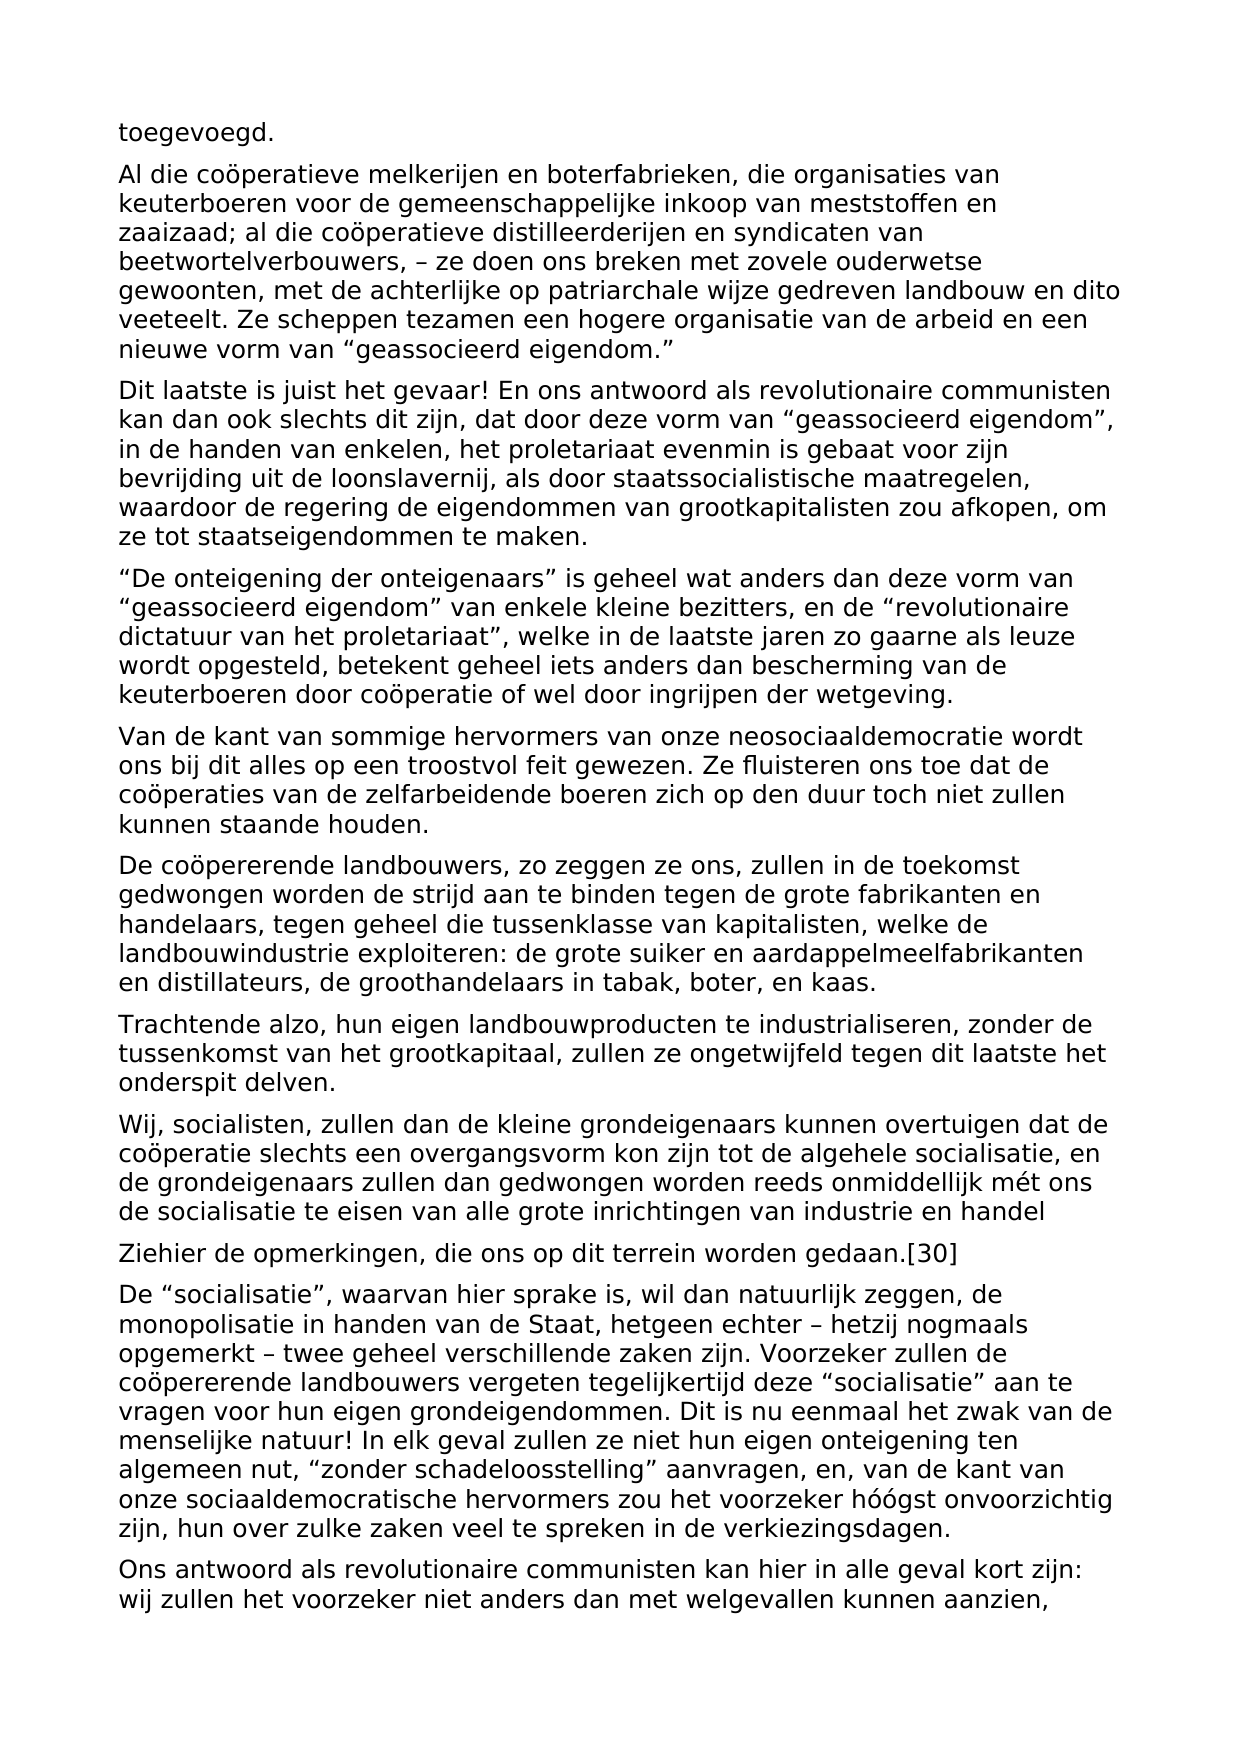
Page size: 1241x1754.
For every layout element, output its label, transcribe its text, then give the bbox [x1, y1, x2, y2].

text Ziehier de opmerkingen, die ons op dit terrein worden gedaan.[30] [118, 1239, 1122, 1268]
text Van de kant van sommige hervormers van onze neosociaaldemocratie wordt ons bij dit alles op een troostvol feit gewezen. Ze fluisteren ons toe dat de coöperaties van de zelfarbeidende boeren zich op den duur toch niet zullen kunnen staande houden. [118, 722, 1122, 839]
text Dit laatste is juist het gevaar! En ons antwoord als revolutionaire communisten kan dan ook slechts dit zijn, dat door deze vorm van “geassocieerd eigendom”, in de handen van enkelen, het proletariaat evenmin is gebaat voor zijn bevrijding uit de loonslavernij, als door staatssocialistische maatregelen, waardoor de regering de eigendommen van grootkapitalisten zou afkopen, om ze tot staatseigendommen te maken. [118, 376, 1122, 551]
text Al die coöperatieve melkerijen en boterfabrieken, die organisaties van keuterboeren voor de gemeenschappelijke inkoop van meststoffen en zaaizaad; al die coöperatieve distilleerderijen en syndicaten van beetwortelverbouwers, – ze doen ons breken met zovele ouderwetse gewoonten, met de achterlijke op patriarchale wijze gedreven landbouw en dito veeteelt. Ze scheppen tezamen een hogere organisatie van de arbeid en een nieuwe vorm van “geassocieerd eigendom.” [118, 160, 1122, 364]
text Ons antwoord als revolutionaire communisten kan hier in alle geval kort zijn: wij zullen het voorzeker niet anders dan met welgevallen kunnen aanzien, [118, 1556, 1122, 1614]
text Trachtende alzo, hun eigen landbouwproducten te industrialiseren, zonder de tussenkomst van het grootkapitaal, zullen ze ongetwijfeld tegen dit laatste het onderspit delven. [118, 1010, 1122, 1097]
text Wij, socialisten, zullen dan de kleine grondeigenaars kunnen overtuigen dat de coöperatie slechts een overgangsvorm kon zijn tot de algehele socialisatie, en de grondeigenaars zullen dan gedwongen worden reeds onmiddellijk mét ons de socialisatie te eisen van alle grote inrichtingen van industrie en handel [118, 1110, 1122, 1226]
text De “socialisatie”, waarvan hier sprake is, wil dan natuurlijk zeggen, de monopolisatie in handen van de Staat, hetgeen echter – hetzij nogmaals opgemerkt – twee geheel verschillende zaken zijn. Voorzeker zullen de coöpererende landbouwers vergeten tegelijkertijd deze “socialisatie” aan te vragen voor hun eigen grondeigendommen. Dit is nu eenmaal het zwak van de menselijke natuur! In elk geval zullen ze niet hun eigen onteigening ten algemeen nut, “zonder schadeloosstelling” aanvragen, en, van de kant van onze sociaaldemocratische hervormers zou het voorzeker hóógst onvoorzichtig zijn, hun over zulke zaken veel te spreken in de verkiezingsdagen. [118, 1281, 1122, 1543]
text “De onteigening der onteigenaars” is geheel wat anders dan deze vorm van “geassocieerd eigendom” van enkele kleine bezitters, en de “revolutionaire dictatuur van het proletariaat”, welke in de laatste jaren zo gaarne als leuze wordt opgesteld, betekent geheel iets anders dan bescherming van de keuterboeren door coöperatie of wel door ingrijpen der wetgeving. [118, 564, 1122, 710]
text toegevoegd. [118, 118, 1122, 147]
text De coöpererende landbouwers, zo zeggen ze ons, zullen in de toekomst gedwongen worden de strijd aan te binden tegen de grote fabrikanten en handelaars, tegen geheel die tussenklasse van kapitalisten, welke de landbouwindustrie exploiteren: de grote suiker en aardappelmeelfabrikanten en distillateurs, de groothandelaars in tabak, boter, en kaas. [118, 851, 1122, 997]
